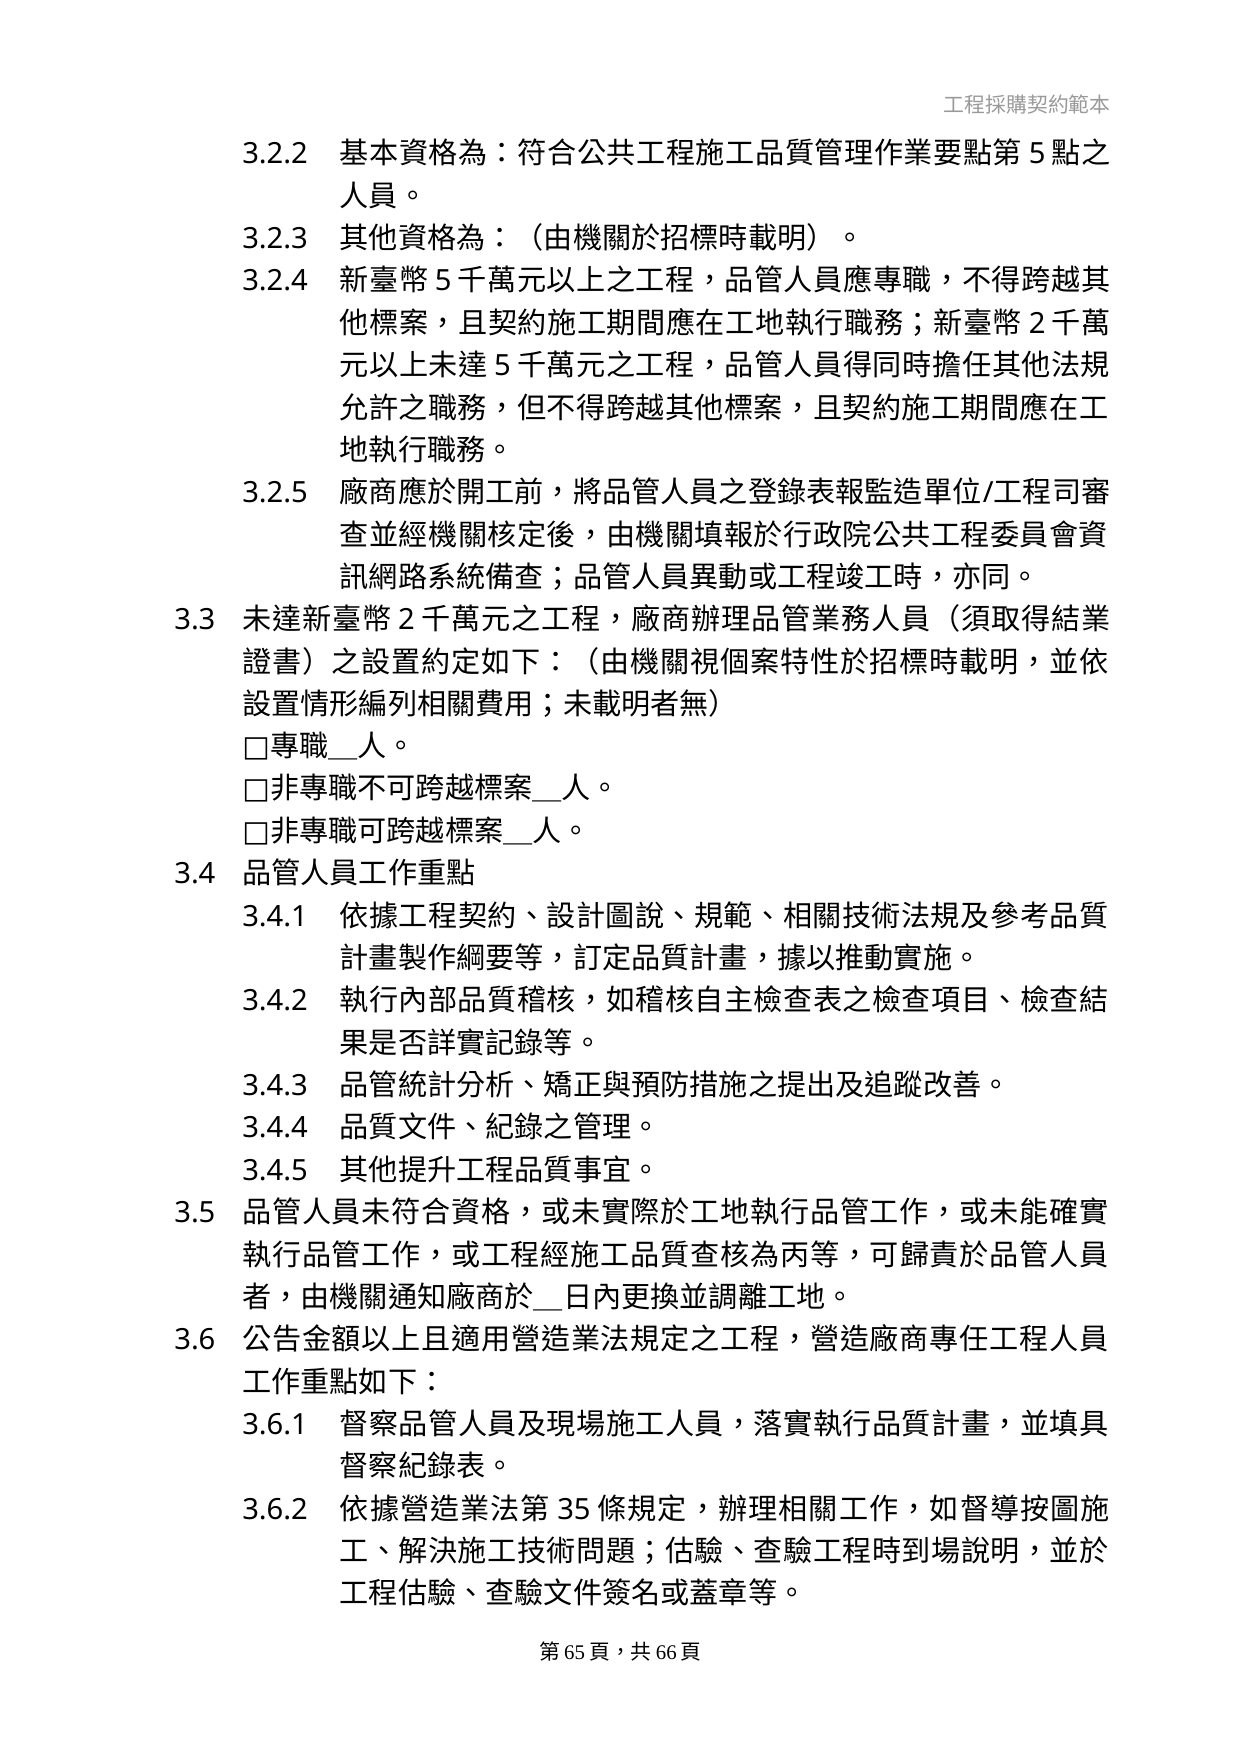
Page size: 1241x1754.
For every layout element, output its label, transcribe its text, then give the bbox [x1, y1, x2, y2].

list 品管人員未符合資格，或未實際於工地執行品管工作，或未能確實執行品管工作，或工程經施工品質查核為丙等，可歸責於品管人員者，由機關通知廠商於＿日內更換並調離工地。 [174, 1189, 1110, 1316]
list 其他提升工程品質事宜。 [242, 1146, 1110, 1189]
list 基本資格為：符合公共工程施工品質管理作業要點第5點之人員。 [242, 130, 1110, 214]
list 依據營造業法第35條規定，辦理相關工作，如督導按圖施工、解決施工技術問題；估驗、查驗工程時到場說明，並於工程估驗、查驗文件簽名或蓋章等。 [242, 1485, 1110, 1612]
text □專職＿人。 [242, 723, 1110, 765]
list 依據工程契約、設計圖說、規範、相關技術法規及參考品質計畫製作綱要等，訂定品質計畫，據以推動實施。 [242, 892, 1110, 977]
list 公告金額以上且適用營造業法規定之工程，營造廠商專任工程人員工作重點如下： [174, 1316, 1110, 1401]
list 督察品管人員及現場施工人員，落實執行品質計畫，並填具督察紀錄表。 [242, 1401, 1110, 1485]
list 品管人員工作重點 [174, 850, 1110, 892]
text □非專職可跨越標案＿人。 [242, 807, 1110, 850]
list 品質文件、紀錄之管理。 [242, 1104, 1110, 1146]
list 廠商應於開工前，將品管人員之登錄表報監造單位/工程司審查並經機關核定後，由機關填報於行政院公共工程委員會資訊網路系統備查；品管人員異動或工程竣工時，亦同。 [242, 469, 1110, 596]
list 其他資格為：（由機關於招標時載明）。 [242, 214, 1110, 257]
list 新臺幣5千萬元以上之工程，品管人員應專職，不得跨越其他標案，且契約施工期間應在工地執行職務；新臺幣2千萬元以上未達5千萬元之工程，品管人員得同時擔任其他法規允許之職務，但不得跨越其他標案，且契約施工期間應在工地執行職務。 [242, 257, 1110, 469]
list 執行內部品質稽核，如稽核自主檢查表之檢查項目、檢查結果是否詳實記錄等。 [242, 977, 1110, 1062]
text □非專職不可跨越標案＿人。 [242, 765, 1110, 807]
list 品管統計分析、矯正與預防措施之提出及追蹤改善。 [242, 1062, 1110, 1104]
list 未達新臺幣2千萬元之工程，廠商辦理品管業務人員（須取得結業證書）之設置約定如下：（由機關視個案特性於招標時載明，並依設置情形編列相關費用；未載明者無） [174, 596, 1110, 723]
